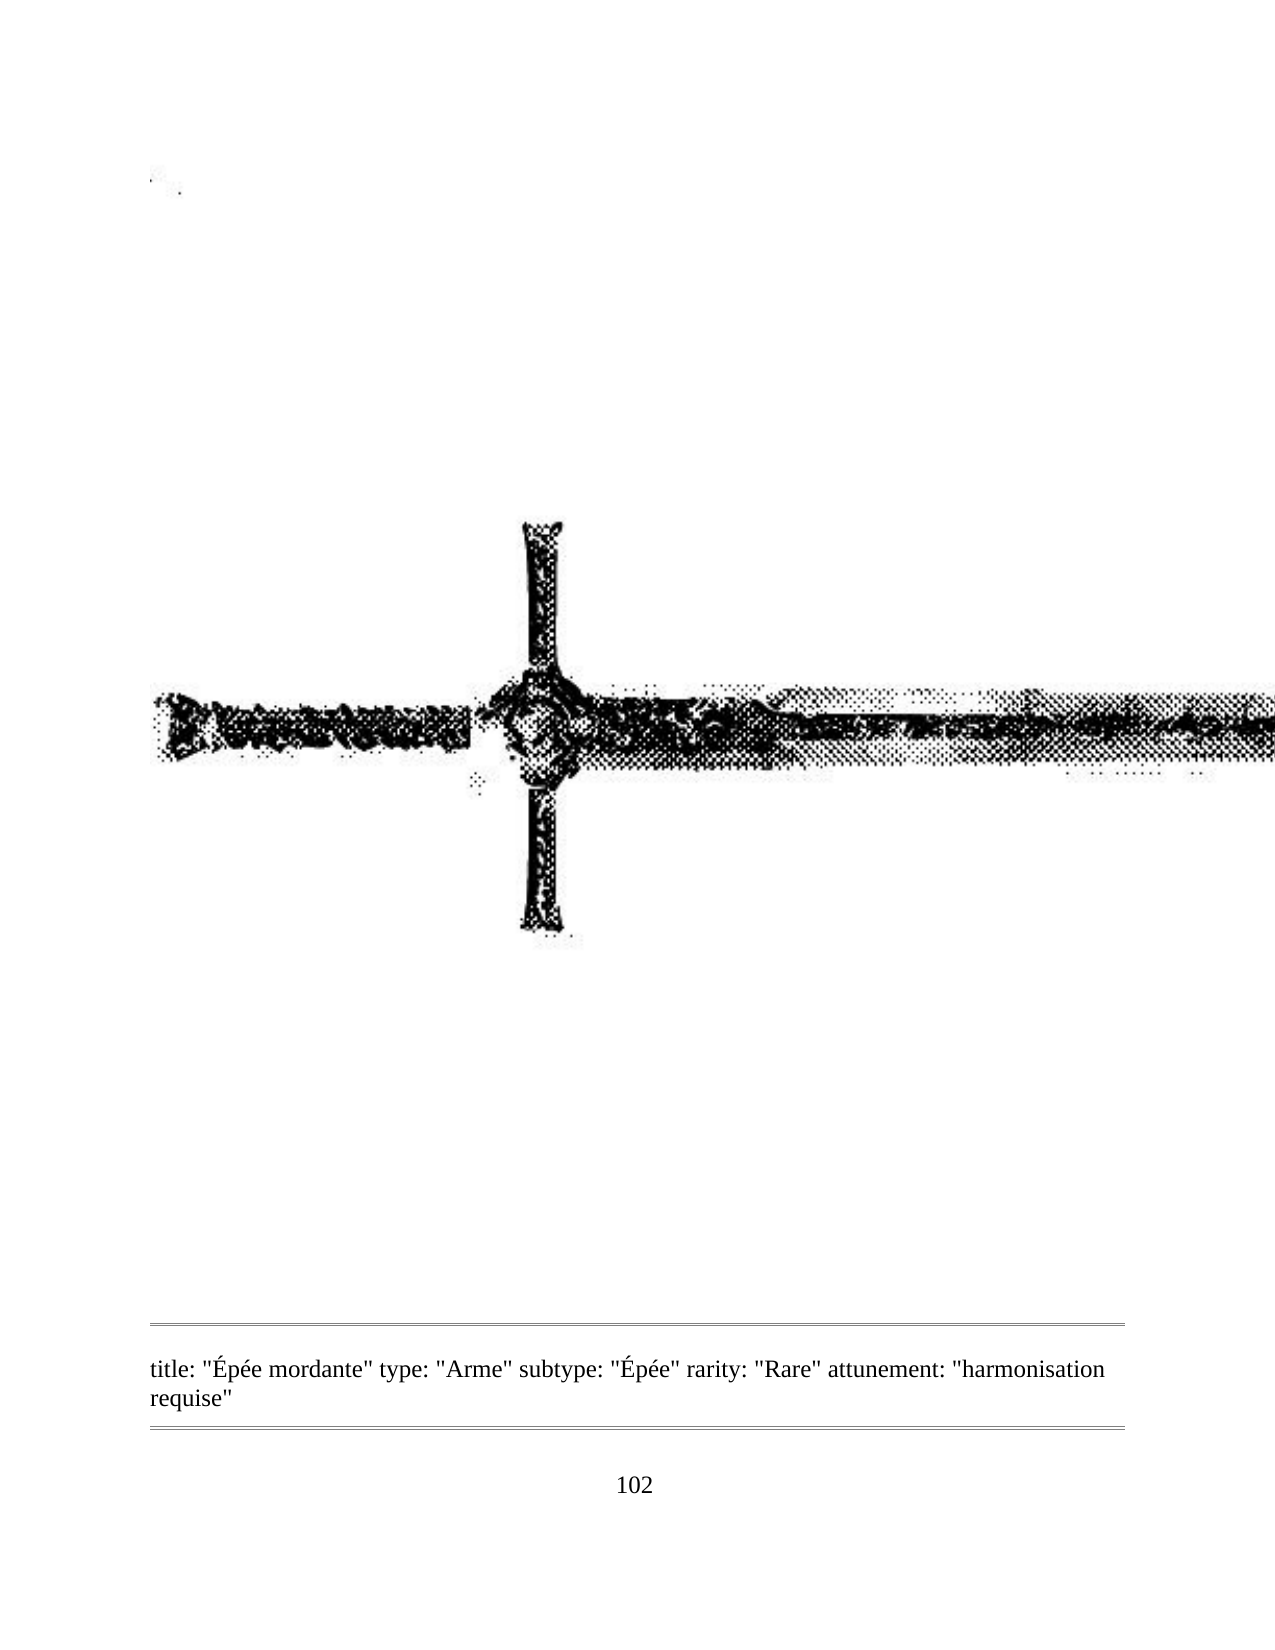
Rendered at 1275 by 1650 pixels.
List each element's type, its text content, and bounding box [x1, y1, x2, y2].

text title: "Épée mordante" type: "Arme" subtype: "Épée" rarity: "Rare" attunement: "harmonisation requise" [150, 1354, 1125, 1412]
picture [150, 150, 1275, 1309]
